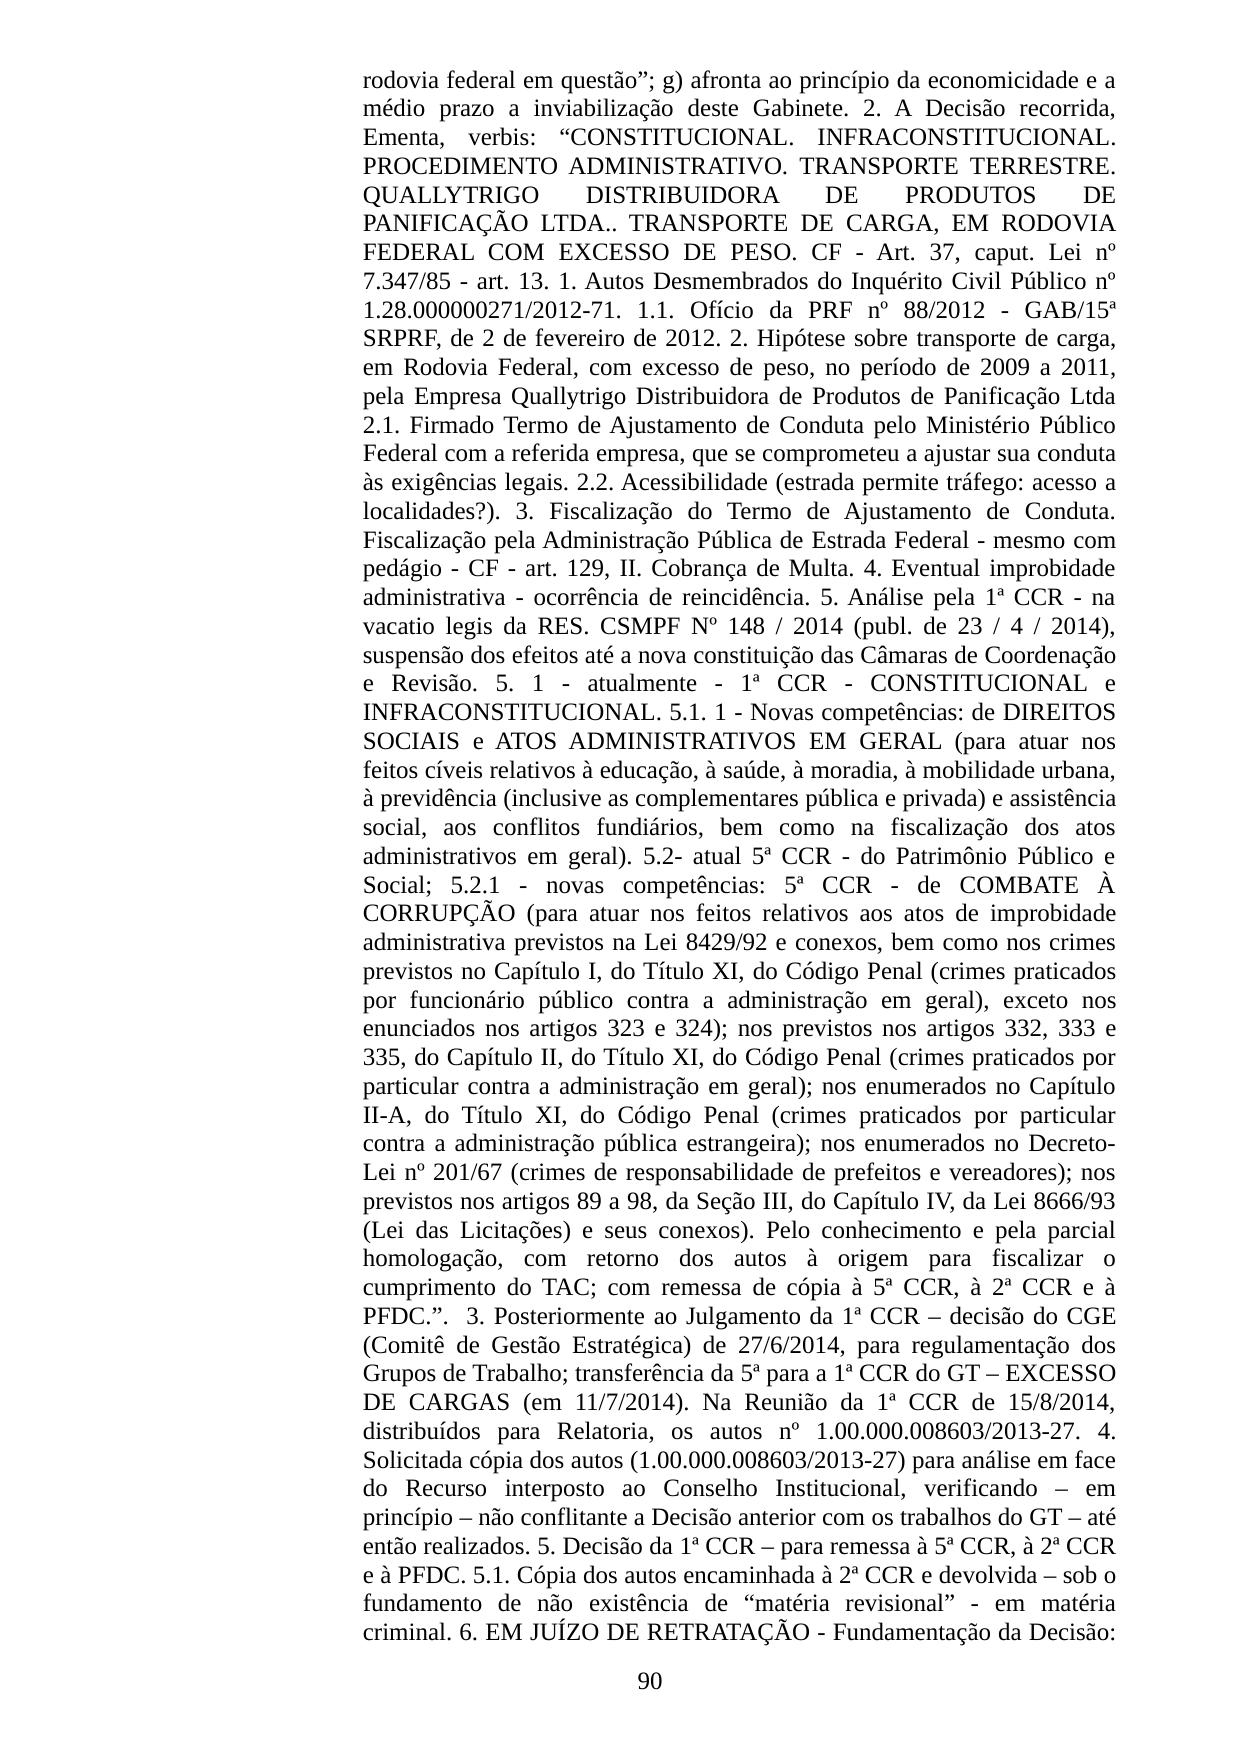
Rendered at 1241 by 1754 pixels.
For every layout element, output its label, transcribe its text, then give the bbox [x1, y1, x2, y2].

table_cell [177, 59, 235, 1652]
table_cell rodovia federal em questão”; g) afronta ao princípio da economicidade e a médio prazo a inviabilização deste Gabinete. 2. A Decisão recorrida, Ementa, verbis: “CONSTITUCIONAL. INFRACONSTITUCIONAL. PROCEDIMENTO ADMINISTRATIVO. TRANSPORTE TERRESTRE. QUALLYTRIGO DISTRIBUIDORA DE PRODUTOS DE PANIFICAÇÃO LTDA.. TRANSPORTE DE CARGA, EM RODOVIA FEDERAL COM EXCESSO DE PESO. CF - Art. 37, caput. Lei nº 7.347/85 - art. 13. 1. Autos Desmembrados do Inquérito Civil Público nº 1.28.000000271/2012-71. 1.1. Ofício da PRF nº 88/2012 - GAB/15ª SRPRF, de 2 de fevereiro de 2012. 2. Hipótese sobre transporte de carga, em Rodovia Federal, com excesso de peso, no período de 2009 a 2011, pela Empresa Quallytrigo Distribuidora de Produtos de Panificação Ltda 2.1. Firmado Termo de Ajustamento de Conduta pelo Ministério Público Federal com a referida empresa, que se comprometeu a ajustar sua conduta às exigências legais. 2.2. Acessibilidade (estrada permite tráfego: acesso a localidades?). 3. Fiscalização do Termo de Ajustamento de Conduta. Fiscalização pela Administração Pública de Estrada Federal - mesmo com pedágio - CF - art. 129, II. Cobrança de Multa. 4. Eventual improbidade administrativa - ocorrência de reincidência. 5. Análise pela 1ª CCR - na vacatio legis da RES. CSMPF Nº 148 / 2014 (publ. de 23 / 4 / 2014), suspensão dos efeitos até a nova constituição das Câmaras de Coordenação e Revisão. 5. 1 - atualmente - 1ª CCR - CONSTITUCIONAL e INFRACONSTITUCIONAL. 5.1. 1 - Novas competências: de DIREITOS SOCIAIS e ATOS ADMINISTRATIVOS EM GERAL (para atuar nos feitos cíveis relativos à educação, à saúde, à moradia, à mobilidade urbana, à previdência (inclusive as complementares pública e privada) e assistência social, aos conflitos fundiários, bem como na fiscalização dos atos administrativos em geral). 5.2- atual 5ª CCR - do Patrimônio Público e Social; 5.2.1 - novas competências: 5ª CCR - de COMBATE À CORRUPÇÃO (para atuar nos feitos relativos aos atos de improbidade administrativa previstos na Lei 8429/92 e conexos, bem como nos crimes previstos no Capítulo I, do Título XI, do Código Penal (crimes praticados por funcionário público contra a administração em geral), exceto nos enunciados nos artigos 323 e 324); nos previstos nos artigos 332, 333 e 335, do Capítulo II, do Título XI, do Código Penal (crimes praticados por particular contra a administração em geral); nos enumerados no Capítulo II-A, do Título XI, do Código Penal (crimes praticados por particular contra a administração pública estrangeira); nos enumerados no Decreto-Lei nº 201/67 (crimes de responsabilidade de prefeitos e vereadores); nos previstos nos artigos 89 a 98, da Seção III, do Capítulo IV, da Lei 8666/93 (Lei das Licitações) e seus conexos). Pelo conhecimento e pela parcial homologação, com retorno dos autos à origem para fiscalizar o cumprimento do TAC; com remessa de cópia à 5ª CCR, à 2ª CCR e à PFDC.”. 3. Posteriormente ao Julgamento da 1ª CCR – decisão do CGE (Comitê de Gestão Estratégica) de 27/6/2014, para regulamentação dos Grupos de Trabalho; transferência da 5ª para a 1ª CCR do GT – EXCESSO DE CARGAS (em 11/7/2014). Na Reunião da 1ª CCR de 15/8/2014, distribuídos para Relatoria, os autos nº 1.00.000.008603/2013-27. 4. Solicitada cópia dos autos (1.00.000.008603/2013-27) para análise em face do Recurso interposto ao Conselho Institucional, verificando – em princípio – não conflitante a Decisão anterior com os trabalhos do GT – até então realizados. 5. Decisão da 1ª CCR – para remessa à 5ª CCR, à 2ª CCR e à PFDC. 5.1. Cópia dos autos encaminhada à 2ª CCR e devolvida – sob o fundamento de não existência de “matéria revisional” - em matéria criminal. 6. EM JUÍZO DE RETRATAÇÃO - Fundamentação da Decisão: [357, 59, 1122, 1652]
table_cell [235, 59, 357, 1652]
